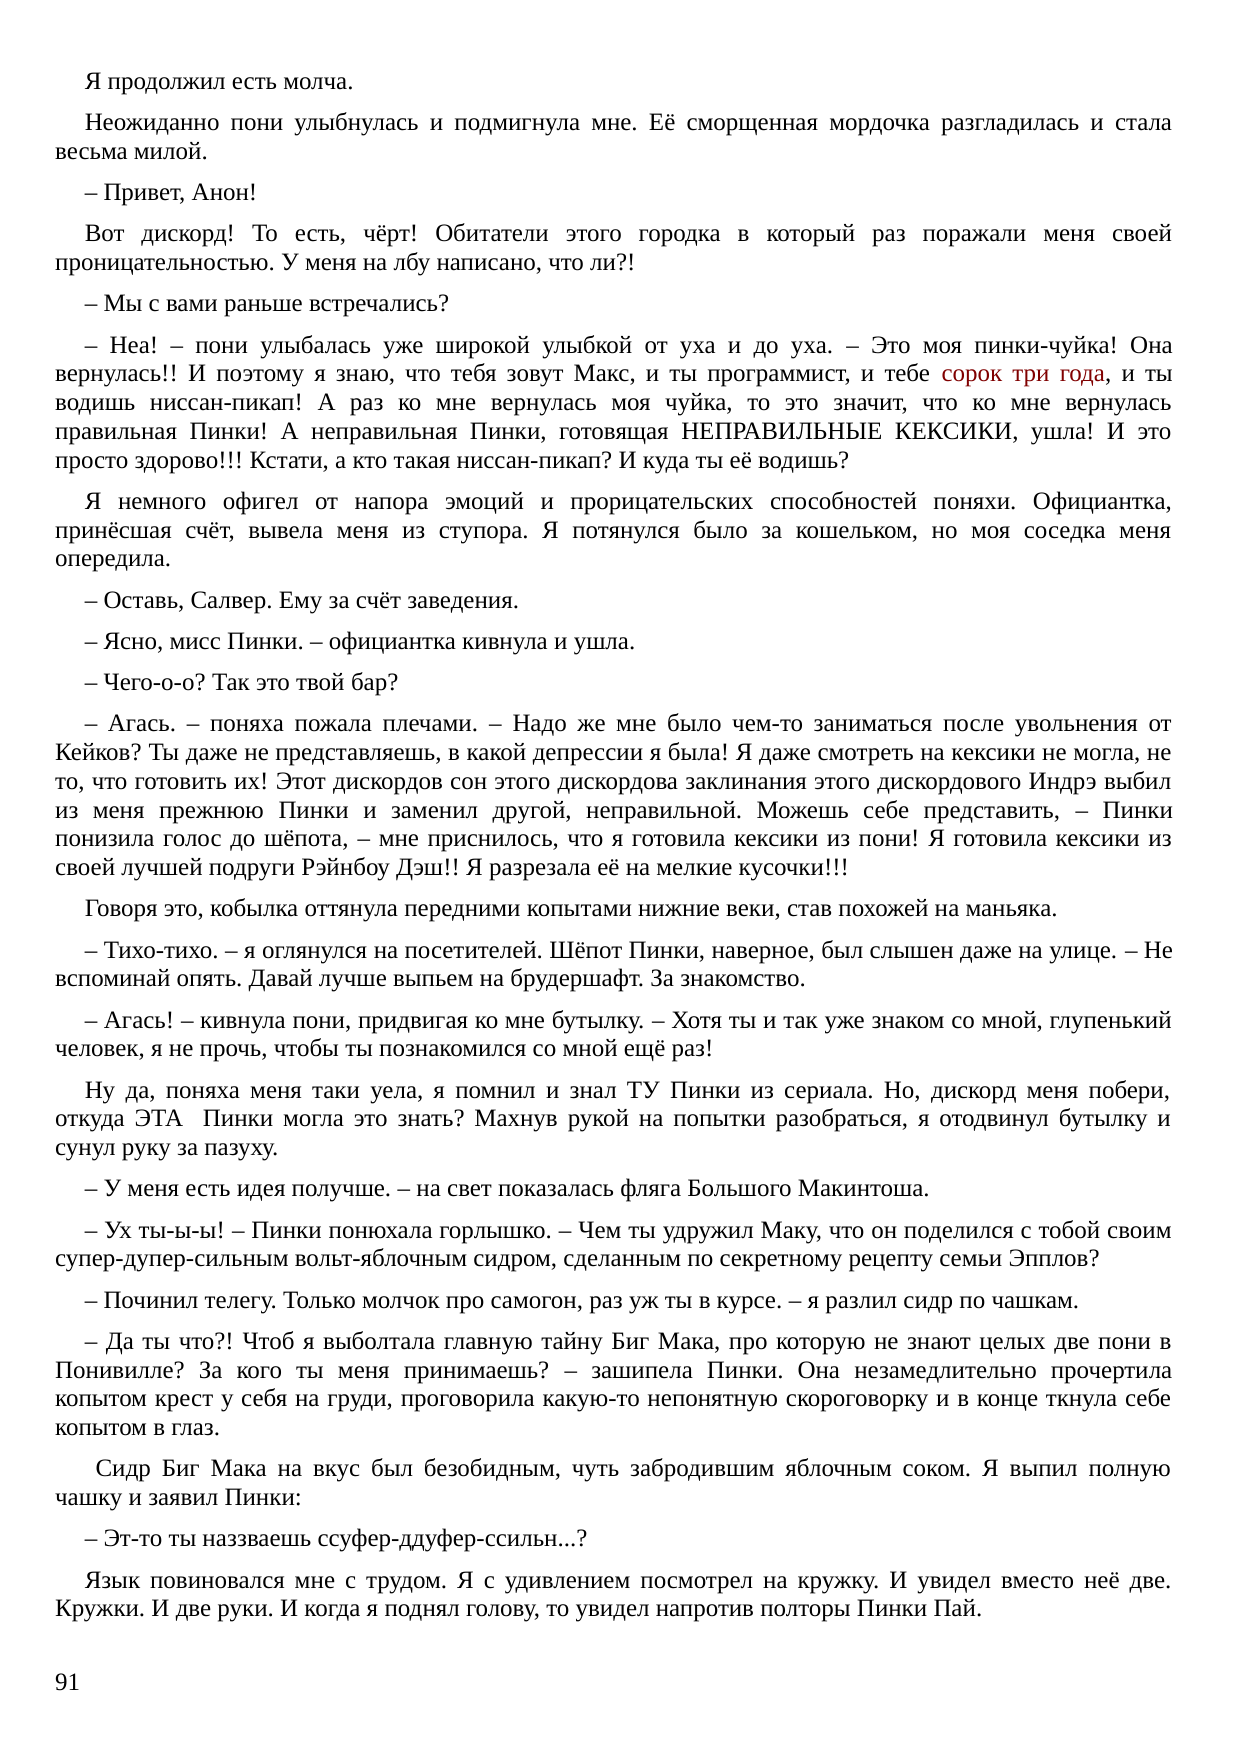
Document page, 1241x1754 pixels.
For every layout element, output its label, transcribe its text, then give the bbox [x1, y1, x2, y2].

text – Эт-то ты наззваешь ссуфер-ддуфер-ссильн...? [55, 1523, 1173, 1552]
text – Да ты что?! Чтоб я выболтала главную тайну Биг Мака, про которую не знают целых две пони в Понивилле? За кого ты меня принимаешь? – зашипела Пинки. Она незамедлительно прочертила копытом крест у себя на груди, проговорила какую-то непонятную скороговорку и в конце ткнула себе копытом в глаз. [55, 1326, 1173, 1441]
text Сидр Биг Мака на вкус был безобидным, чуть забродившим яблочным соком. Я выпил полную чашку и заявил Пинки: [55, 1453, 1173, 1511]
text Вот дискорд! То есть, чёрт! Обитатели этого городка в который раз поражали меня своей проницательностью. У меня на лбу написано, что ли?! [55, 218, 1173, 276]
text – Оставь, Салвер. Ему за счёт заведения. [55, 585, 1173, 613]
text Я продолжил есть молча. [55, 66, 1173, 95]
text – Привет, Анон! [55, 177, 1173, 206]
text – Чего-о-о? Так это твой бар? [55, 667, 1173, 696]
text – Неа! – пони улыбалась уже широкой улыбкой от уха и до уха. – Это моя пинки-чуйка! Она вернулась!! И поэтому я знаю, что тебя зовут Макс, и ты программист, и тебе сорок три года, и ты водишь ниссан-пикап! А раз ко мне вернулась моя чуйка, то это значит, что ко мне вернулась правильная Пинки! А неправильная Пинки, готовящая НЕПРАВИЛЬНЫЕ КЕКСИКИ, ушла! И это просто здорово!!! Кстати, а кто такая ниссан-пикап? И куда ты её водишь? [55, 330, 1173, 473]
text Неожиданно пони улыбнулась и подмигнула мне. Её сморщенная мордочка разгладилась и стала весьма милой. [55, 107, 1173, 165]
text Ну да, поняха меня таки уела, я помнил и знал ТУ Пинки из сериала. Но, дискорд меня побери, откуда ЭТА Пинки могла это знать? Махнув рукой на попытки разобраться, я отодвинул бутылку и сунул руку за пазуху. [55, 1075, 1173, 1161]
text Язык повиновался мне с трудом. Я с удивлением посмотрел на кружку. И увидел вместо неё две. Кружки. И две руки. И когда я поднял голову, то увидел напротив полторы Пинки Пай. [55, 1565, 1173, 1622]
text – Ух ты-ы-ы! – Пинки понюхала горлышко. – Чем ты удружил Маку, что он поделился с тобой своим супер-дупер-сильным вольт-яблочным сидром, сделанным по секретному рецепту семьи Эпплов? [55, 1215, 1173, 1272]
text – Агась. – поняха пожала плечами. – Надо же мне было чем-то заниматься после увольнения от Кейков? Ты даже не представляешь, в какой депрессии я была! Я даже смотреть на кексики не могла, не то, что готовить их! Этот дискордов сон этого дискордова заклинания этого дискордового Индрэ выбил из меня прежнюю Пинки и заменил другой, неправильной. Можешь себе представить, – Пинки понизила голос до шёпота, – мне приснилось, что я готовила кексики из пони! Я готовила кексики из своей лучшей подруги Рэйнбоу Дэш!! Я разрезала её на мелкие кусочки!!! [55, 708, 1173, 881]
text – У меня есть идея получше. – на свет показалась фляга Большого Макинтоша. [55, 1173, 1173, 1202]
text – Ясно, мисс Пинки. – официантка кивнула и ушла. [55, 626, 1173, 655]
text – Тихо-тихо. – я оглянулся на посетителей. Шёпот Пинки, наверное, был слышен даже на улице. – Не вспоминай опять. Давай лучше выпьем на брудершафт. За знакомство. [55, 935, 1173, 992]
text – Починил телегу. Только молчок про самогон, раз уж ты в курсе. – я разлил сидр по чашкам. [55, 1285, 1173, 1313]
text Я немного офигел от напора эмоций и прорицательских способностей поняхи. Официантка, принёсшая счёт, вывела меня из ступора. Я потянулся было за кошельком, но моя соседка меня опередила. [55, 486, 1173, 572]
text – Агась! – кивнула пони, придвигая ко мне бутылку. – Хотя ты и так уже знаком со мной, глупенький человек, я не прочь, чтобы ты познакомился со мной ещё раз! [55, 1005, 1173, 1062]
text Говоря это, кобылка оттянула передними копытами нижние веки, став похожей на маньяка. [55, 893, 1173, 922]
text – Мы с вами раньше встречались? [55, 288, 1173, 317]
